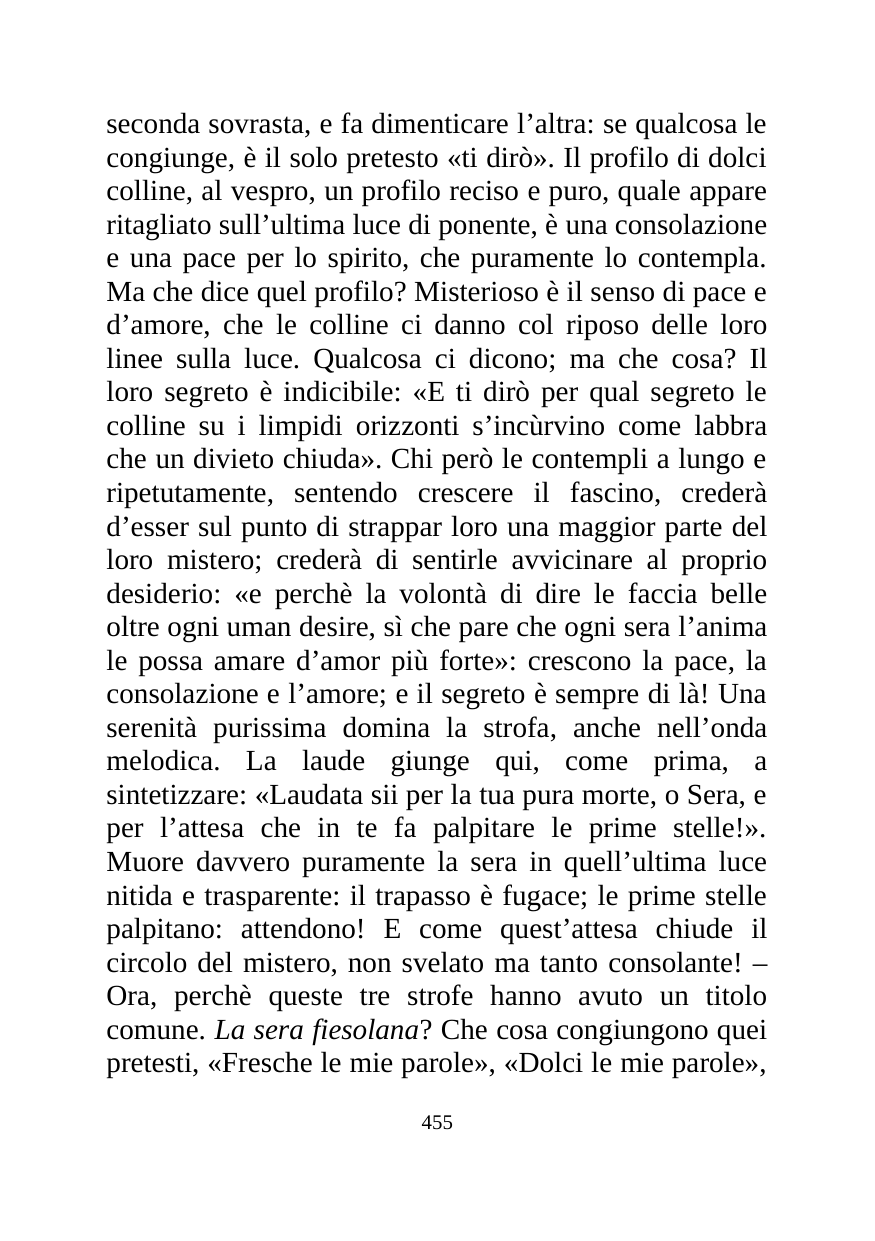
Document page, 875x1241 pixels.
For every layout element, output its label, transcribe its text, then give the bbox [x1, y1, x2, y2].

text seconda sovrasta, e fa dimenticare l’altra: se qualcosa le congiunge, è il solo pretesto «ti dirò». Il profilo di dolci colline, al vespro, un profilo reciso e puro, quale appare ritagliato sull’ultima luce di ponente, è una consolazione e una pace per lo spirito, che puramente lo contempla. Ma che dice quel profilo? Misterioso è il senso di pace e d’amore, che le colline ci danno col riposo delle loro linee sulla luce. Qualcosa ci dicono; ma che cosa? Il loro segreto è indicibile: «E ti dirò per qual segreto le colline su i limpidi orizzonti s’incùrvino come labbra che un divieto chiuda». Chi però le contempli a lungo e ripetutamente, sentendo crescere il fascino, crederà d’esser sul punto di strappar loro una maggior parte del loro mistero; crederà di sentirle avvicinare al proprio desiderio: «e perchè la volontà di dire le faccia belle oltre ogni uman desire, sì che pare che ogni sera l’anima le possa amare d’amor più forte»: crescono la pace, la consolazione e l’amore; e il segreto è sempre di là! Una serenità purissima domina la strofa, anche nell’onda melodica. La laude giunge qui, come prima, a sintetizzare: «Laudata sii per la tua pura morte, o Sera, e per l’attesa che in te fa palpitare le prime stelle!». Muore davvero puramente la sera in quell’ultima luce nitida e trasparente: il trapasso è fugace; le prime stelle palpitano: attendono! E come quest’attesa chiude il circolo del mistero, non svelato ma tanto consolante! – Ora, perchè queste tre strofe hanno avuto un titolo comune. La sera fiesolana? Che cosa congiungono quei pretesti, «Fresche le mie parole», «Dolci le mie parole», [106, 106, 768, 1079]
